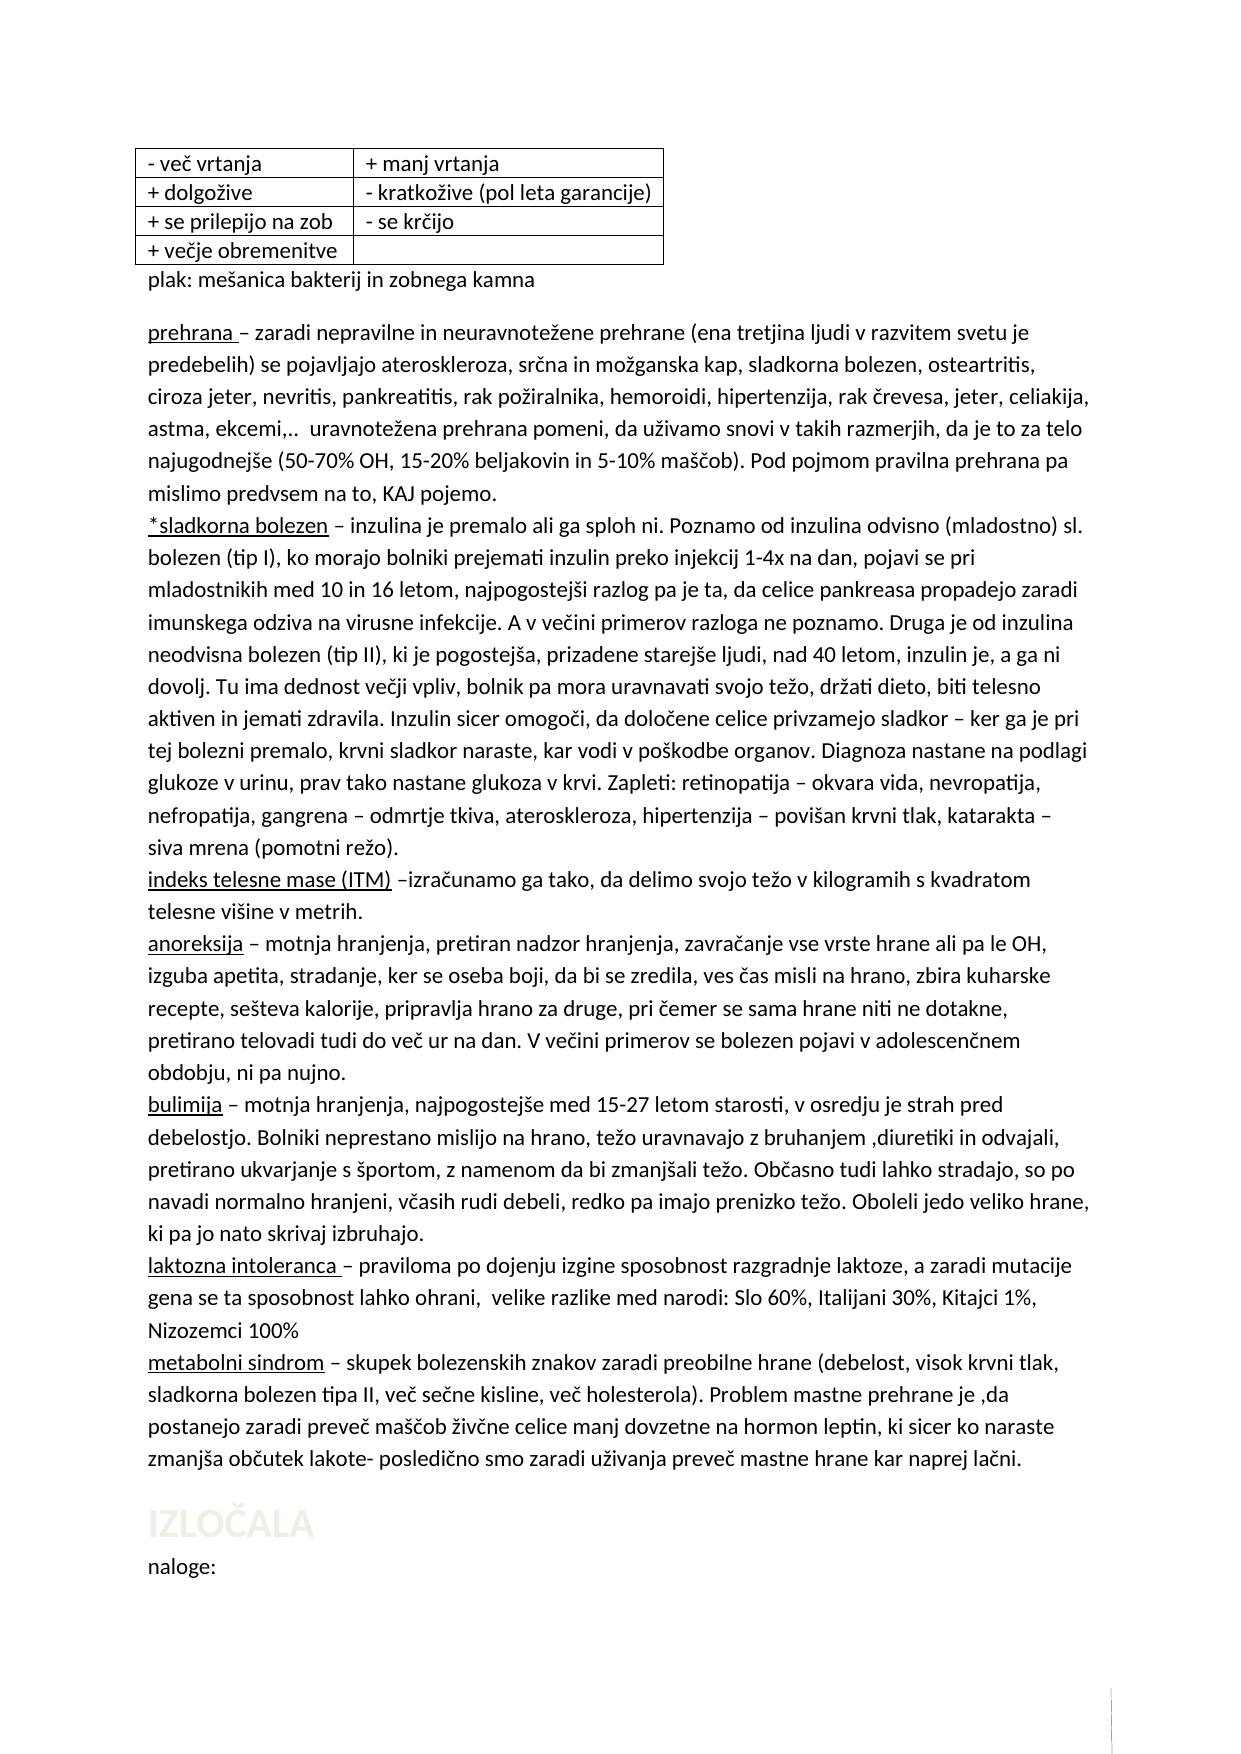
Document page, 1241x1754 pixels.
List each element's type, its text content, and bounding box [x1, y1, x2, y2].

table_cell + večje obremenitve [136, 236, 353, 264]
table_cell [354, 236, 663, 264]
table_cell - več vrtanja [136, 149, 353, 177]
text prehrana – zaradi nepravilne in neuravnotežene prehrane (ena tretjina ljudi v razvitem svetu je predebelih) se pojavljajo ateroskleroza, srčna in možganska kap, sladkorna bolezen, osteartritis, ciroza jeter, nevritis, pankreatitis, rak požiralnika, hemoroidi, hipertenzija, rak črevesa, jeter, celiakija, astma, ekcemi,.. uravnotežena prehrana pomeni, da uživamo snovi v takih razmerjih, da je to za telo najugodnejše (50-70% OH, 15-20% beljakovin in 5-10% maščob). Pod pojmom pravilna prehrana pa mislimo predvsem na to, KAJ pojemo. *sladkorna bolezen – inzulina je premalo ali ga sploh ni. Poznamo od inzulina odvisno (mladostno) sl. bolezen (tip I), ko morajo bolniki prejemati inzulin preko injekcij 1-4x na dan, pojavi se pri mladostnikih med 10 in 16 letom, najpogostejši razlog pa je ta, da celice pankreasa propadejo zaradi imunskega odziva na virusne infekcije. A v večini primerov razloga ne poznamo. Druga je od inzulina neodvisna bolezen (tip II), ki je pogostejša, prizadene starejše ljudi, nad 40 letom, inzulin je, a ga ni dovolj. Tu ima dednost večji vpliv, bolnik pa mora uravnavati svojo težo, držati dieto, biti telesno aktiven in jemati zdravila. Inzulin sicer omogoči, da določene celice privzamejo sladkor – ker ga je pri tej bolezni premalo, krvni sladkor naraste, kar vodi v poškodbe organov. Diagnoza nastane na podlagi glukoze v urinu, prav tako nastane glukoza v krvi. Zapleti: retinopatija – okvara vida, nevropatija, nefropatija, gangrena – odmrtje tkiva, ateroskleroza, hipertenzija – povišan krvni tlak, katarakta – siva mrena (pomotni režo). indeks telesne mase (ITM) –izračunamo ga tako, da delimo svojo težo v kilogramih s kvadratom telesne višine v metrih. anoreksija – motnja hranjenja, pretiran nadzor hranjenja, zavračanje vse vrste hrane ali pa le OH, izguba apetita, stradanje, ker se oseba boji, da bi se zredila, ves čas misli na hrano, zbira kuharske recepte, sešteva kalorije, pripravlja hrano za druge, pri čemer se sama hrane niti ne dotakne, pretirano telovadi tudi do več ur na dan. V večini primerov se bolezen pojavi v adolescenčnem obdobju, ni pa nujno. bulimija – motnja hranjenja, najpogostejše med 15-27 letom starosti, v osredju je strah pred debelostjo. Bolniki neprestano mislijo na hrano, težo uravnavajo z bruhanjem ,diuretiki in odvajali, pretirano ukvarjanje s športom, z namenom da bi zmanjšali težo. Občasno tudi lahko stradajo, so po navadi normalno hranjeni, včasih rudi debeli, redko pa imajo prenizko težo. Oboleli jedo veliko hrane, ki pa jo nato skrivaj izbruhajo. laktozna intoleranca – praviloma po dojenju izgine sposobnost razgradnje laktoze, a zaradi mutacije gena se ta sposobnost lahko ohrani, velike razlike med narodi: Slo 60%, Italijani 30%, Kitajci 1%, Nizozemci 100% metabolni sindrom – skupek bolezenskih znakov zaradi preobilne hrane (debelost, visok krvni tlak, sladkorna bolezen tipa II, več sečne kisline, več holesterola). Problem mastne prehrane je ,da postanejo zaradi preveč maščob živčne celice manj dovzetne na hormon leptin, ki sicer ko naraste zmanjša občutek lakote- posledično smo zaradi uživanja preveč mastne hrane kar naprej lačni. [148, 318, 1093, 1472]
text IZLOČALA naloge: [148, 1497, 1093, 1581]
table_cell - se krčijo [354, 207, 663, 235]
table_cell - kratkožive (pol leta garancije) [354, 178, 663, 206]
table_cell + manj vrtanja [354, 149, 663, 177]
table_cell + dolgožive [136, 178, 353, 206]
text plak: mešanica bakterij in zobnega kamna [148, 265, 1093, 293]
table_cell + se prilepijo na zob [136, 207, 353, 235]
